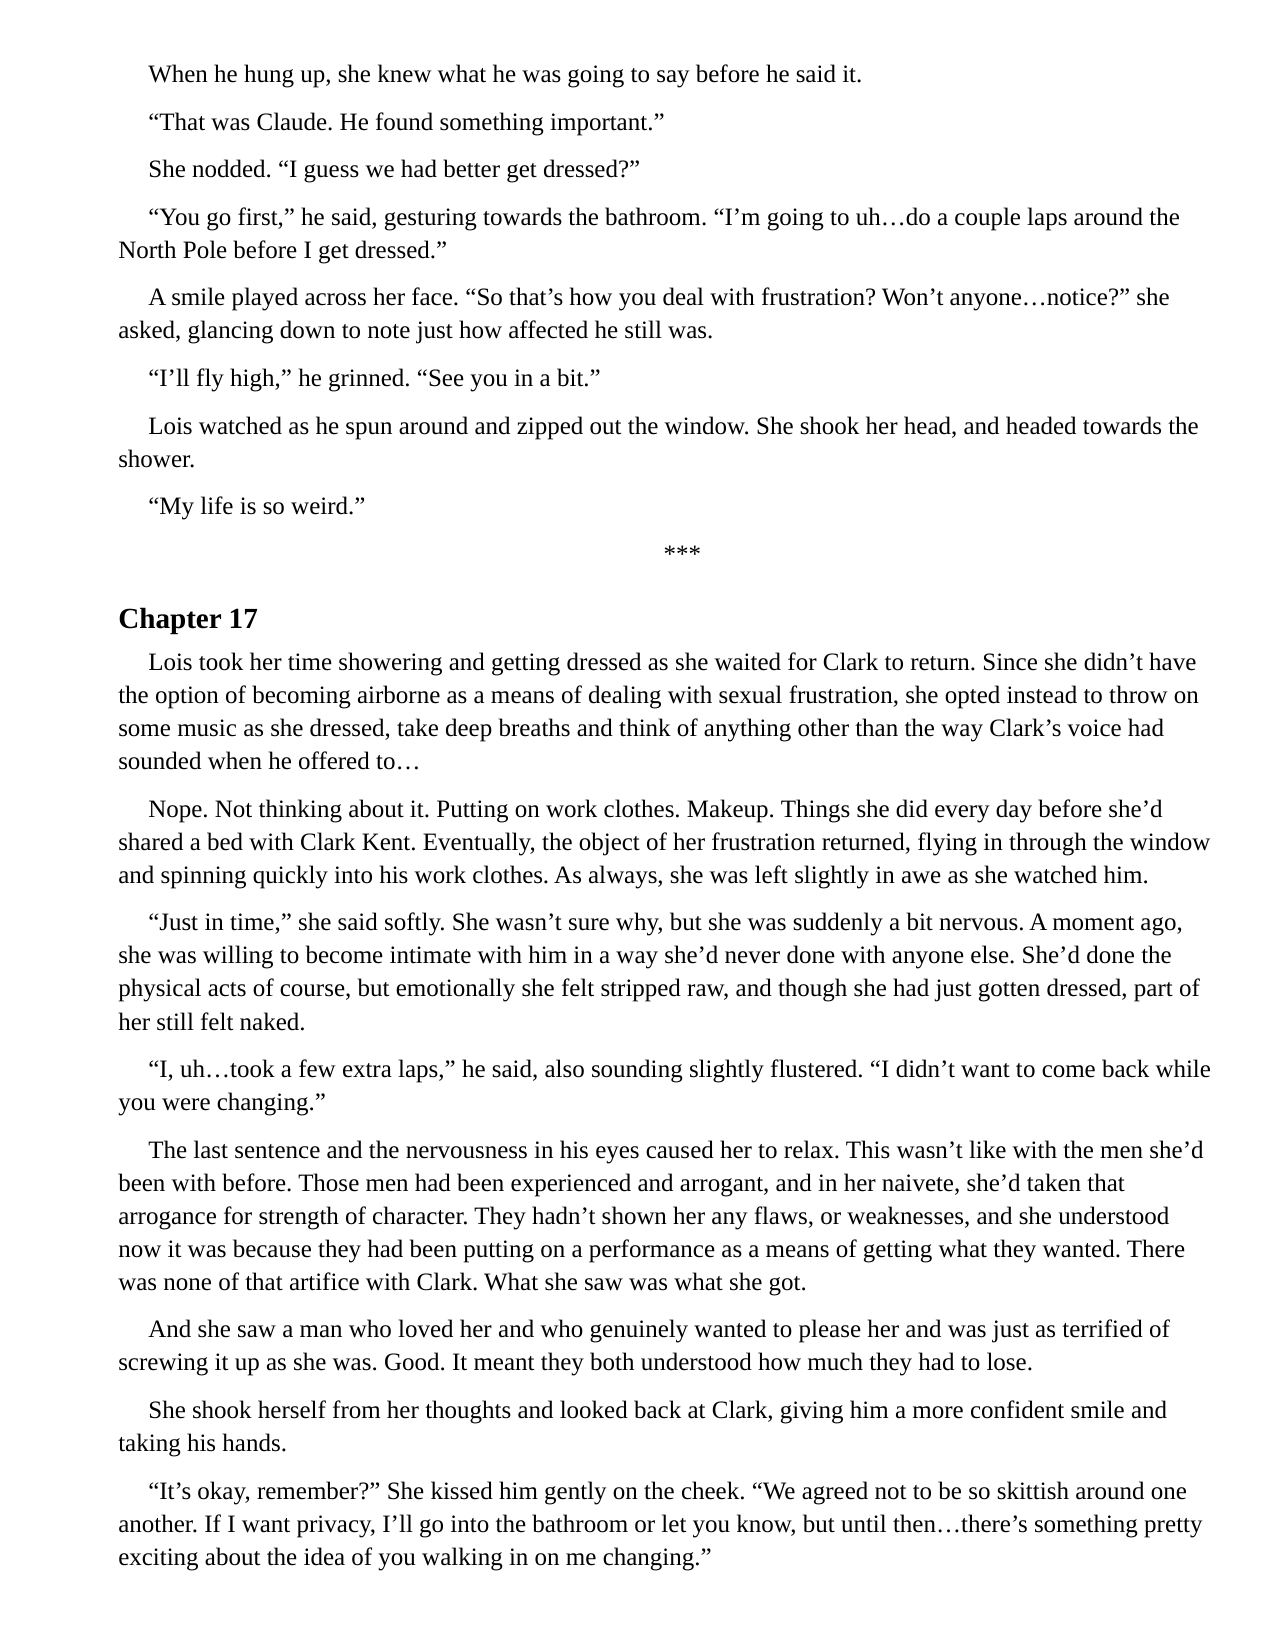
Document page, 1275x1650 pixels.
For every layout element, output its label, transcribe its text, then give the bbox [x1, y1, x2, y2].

text The last sentence and the nervousness in his eyes caused her to relax. This wasn’t like with the men she’d been with before. Those men had been experienced and arrogant, and in her naivete, she’d taken that arrogance for strength of character. They hadn’t shown her any flaws, or weaknesses, and she understood now it was because they had been putting on a performance as a means of getting what they wanted. There was none of that artifice with Clark. What she saw was what she got. [118, 1135, 1216, 1296]
text *** [118, 539, 1216, 568]
text A smile played across her face. “So that’s how you deal with frustration? Won’t anyone…notice?” she asked, glancing down to note just how affected he still was. [118, 282, 1216, 344]
text “Just in time,” she said softly. She wasn’t sure why, but she was suddenly a bit nervous. A moment ago, she was willing to become intimate with him in a way she’d never done with anyone else. She’d done the physical acts of course, but emotionally she felt stripped raw, and though she had just gotten dressed, part of her still felt naked. [118, 907, 1216, 1035]
text “You go first,” he said, gesturing towards the bathroom. “I’m going to uh…do a couple laps around the North Pole before I get dressed.” [118, 202, 1216, 264]
text “My life is so weird.” [118, 491, 1216, 520]
text Lois took her time showering and getting dressed as she waited for Clark to return. Since she didn’t have the option of becoming airborne as a means of dealing with sexual frustration, she opted instead to throw on some music as she dressed, take deep breaths and think of anything other than the way Clark’s voice had sounded when he offered to… [118, 647, 1216, 775]
text “I, uh…took a few extra laps,” he said, also sounding slightly flustered. “I didn’t want to come back while you were changing.” [118, 1054, 1216, 1116]
text Nope. Not thinking about it. Putting on work clothes. Makeup. Things she did every day before she’d shared a bed with Clark Kent. Eventually, the object of her frustration returned, flying in through the window and spinning quickly into his work clothes. As always, she was left slightly in awe as she watched him. [118, 794, 1216, 889]
text “It’s okay, remember?” She kissed him gently on the cheek. “We agreed not to be so skittish around one another. If I want privacy, I’ll go into the bathroom or let you know, but until then…there’s something pretty exciting about the idea of you walking in on me changing.” [118, 1476, 1216, 1571]
text When he hung up, she knew what he was going to say before he said it. [118, 59, 1216, 88]
text “That was Claude. He found something important.” [118, 107, 1216, 135]
text “I’ll fly high,” he grinned. “See you in a bit.” [118, 363, 1216, 392]
text And she saw a man who loved her and who genuinely wanted to please her and was just as terrified of screwing it up as she was. Good. It meant they both understood how much they had to lose. [118, 1314, 1216, 1376]
subtitle Chapter 17 [118, 601, 1216, 635]
text She shook herself from her thoughts and looked back at Clark, giving him a more confident smile and taking his hands. [118, 1395, 1216, 1457]
text She nodded. “I guess we had better get dressed?” [118, 154, 1216, 183]
text Lois watched as he spun around and zipped out the window. She shook her head, and headed towards the shower. [118, 411, 1216, 472]
